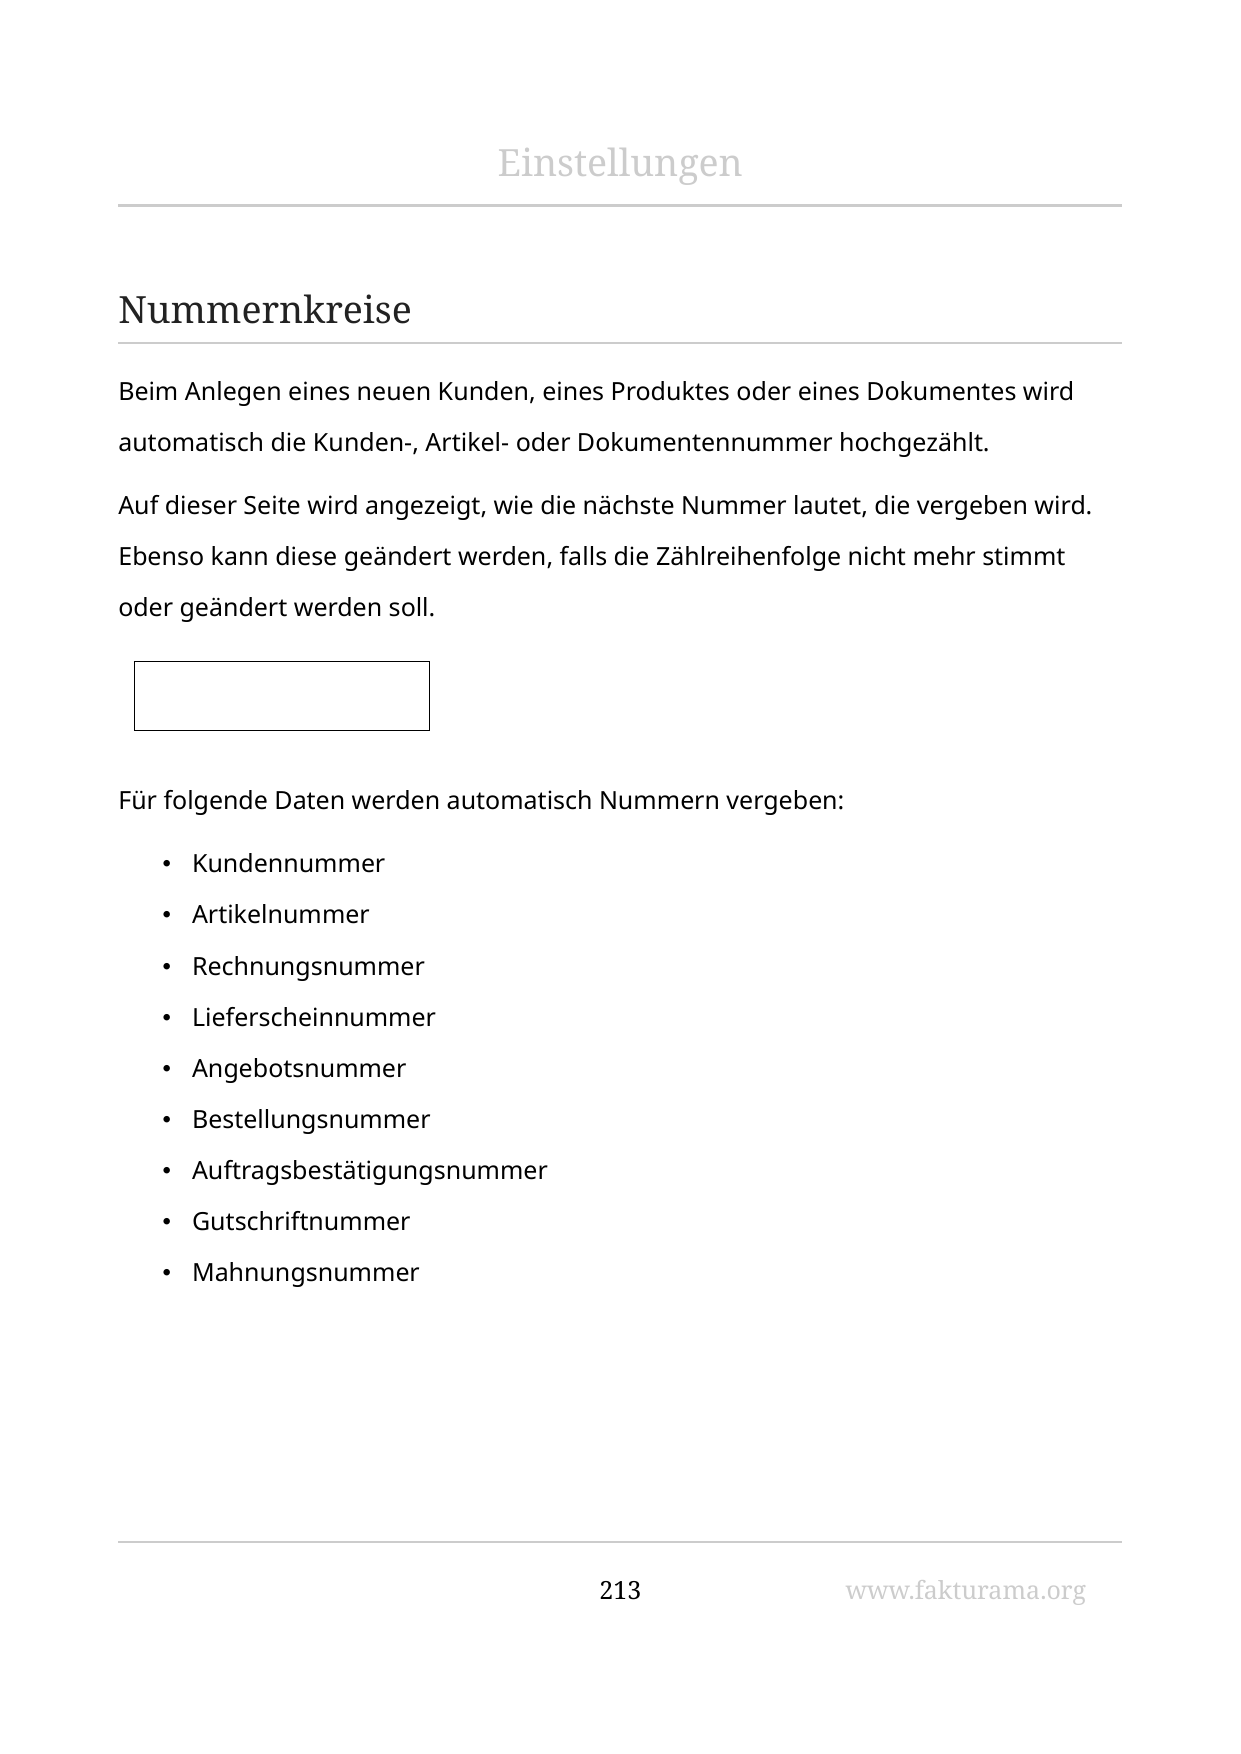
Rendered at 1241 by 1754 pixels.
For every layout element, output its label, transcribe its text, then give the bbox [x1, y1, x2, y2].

list Rechnungsnummer [162, 948, 1122, 982]
list Mahnungsnummer [162, 1254, 1122, 1288]
list Auftragsbestätigungsnummer [162, 1152, 1122, 1186]
subtitle Nummernkreise [118, 283, 1122, 342]
list Artikelnummer [162, 897, 1122, 931]
text Beim Anlegen eines neuen Kunden, eines Produktes oder eines Dokumentes wird automatisch die Kunden-, Artikel- oder Dokumentennummer hochgezählt. [118, 373, 1122, 458]
list Angebotsnummer [162, 1050, 1122, 1084]
text Auf dieser Seite wird angezeigt, wie die nächste Nummer lautet, die vergeben wird. Ebenso kann diese geändert werden, falls die Zählreihenfolge nicht mehr stimmt oder geändert werden soll. [118, 488, 1122, 624]
text Für folgende Daten werden automatisch Nummern vergeben: [118, 783, 1122, 817]
list Kundennummer [162, 846, 1122, 880]
list Bestellungsnummer [162, 1101, 1122, 1135]
list Gutschriftnummer [162, 1203, 1122, 1237]
list Lieferscheinnummer [162, 999, 1122, 1033]
